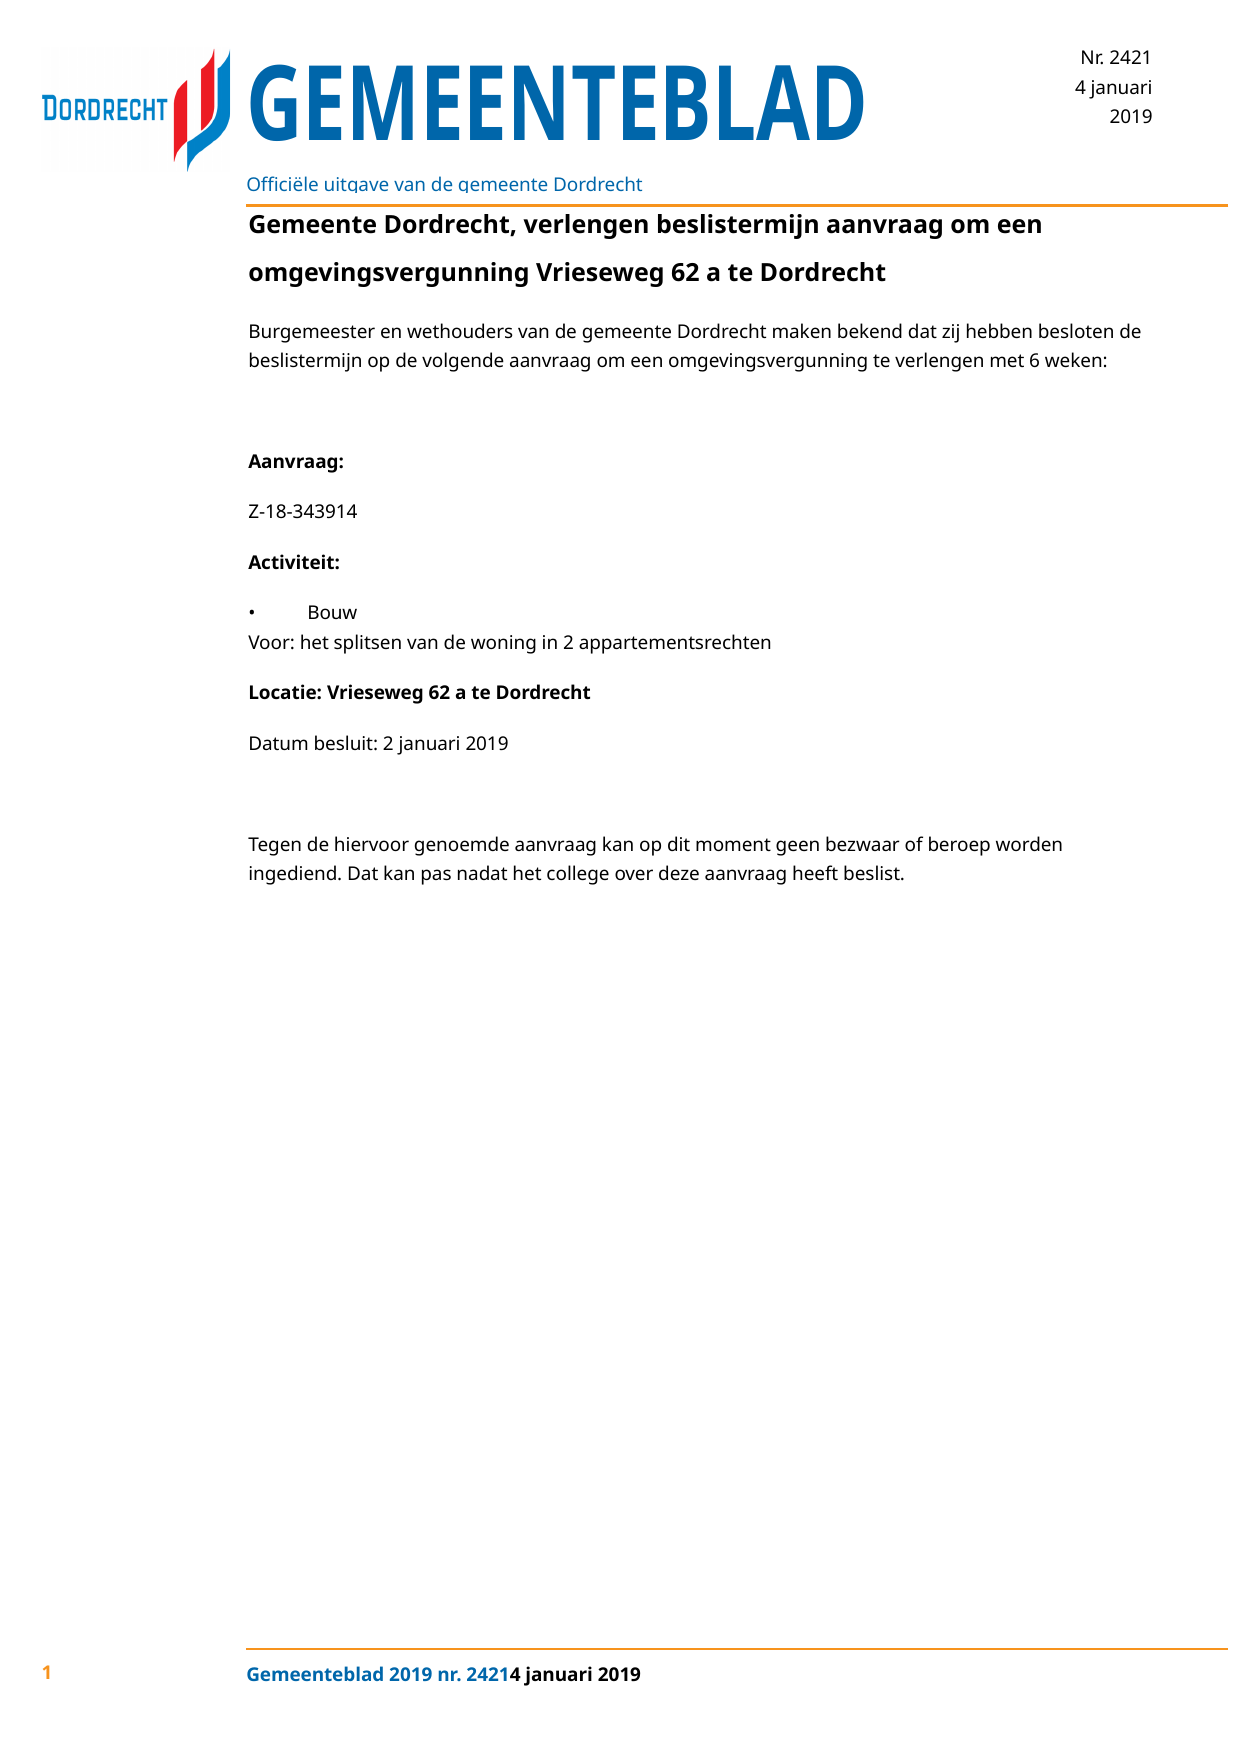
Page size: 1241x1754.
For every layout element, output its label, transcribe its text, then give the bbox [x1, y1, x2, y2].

list Bouw [248, 599, 1152, 625]
text Locatie: Vrieseweg 62 a te Dordrecht [248, 679, 1152, 705]
text Aanvraag: [248, 448, 1152, 474]
text Z-18-343914 [248, 499, 1152, 524]
text Datum besluit: 2 januari 2019 [248, 730, 1152, 756]
text Activiteit: [248, 549, 1152, 575]
picture [41, 47, 231, 172]
text Tegen de hiervoor genoemde aanvraag kan op dit moment geen bezwaar of beroep worden ingediend. Dat kan pas nadat het college over deze aanvraag heeft beslist. [248, 831, 1152, 886]
text Gemeente Dordrecht, verlengen beslistermijn aanvraag om een omgevingsvergunning Vrieseweg 62 a te Dordrecht [248, 207, 1152, 288]
text Voor: het splitsen van de woning in 2 appartementsrechten [248, 629, 1152, 655]
text Burgemeester en wethouders van de gemeente Dordrecht maken bekend dat zij hebben besloten de beslistermijn op de volgende aanvraag om een omgevingsvergunning te verlengen met 6 weken: [248, 318, 1152, 373]
